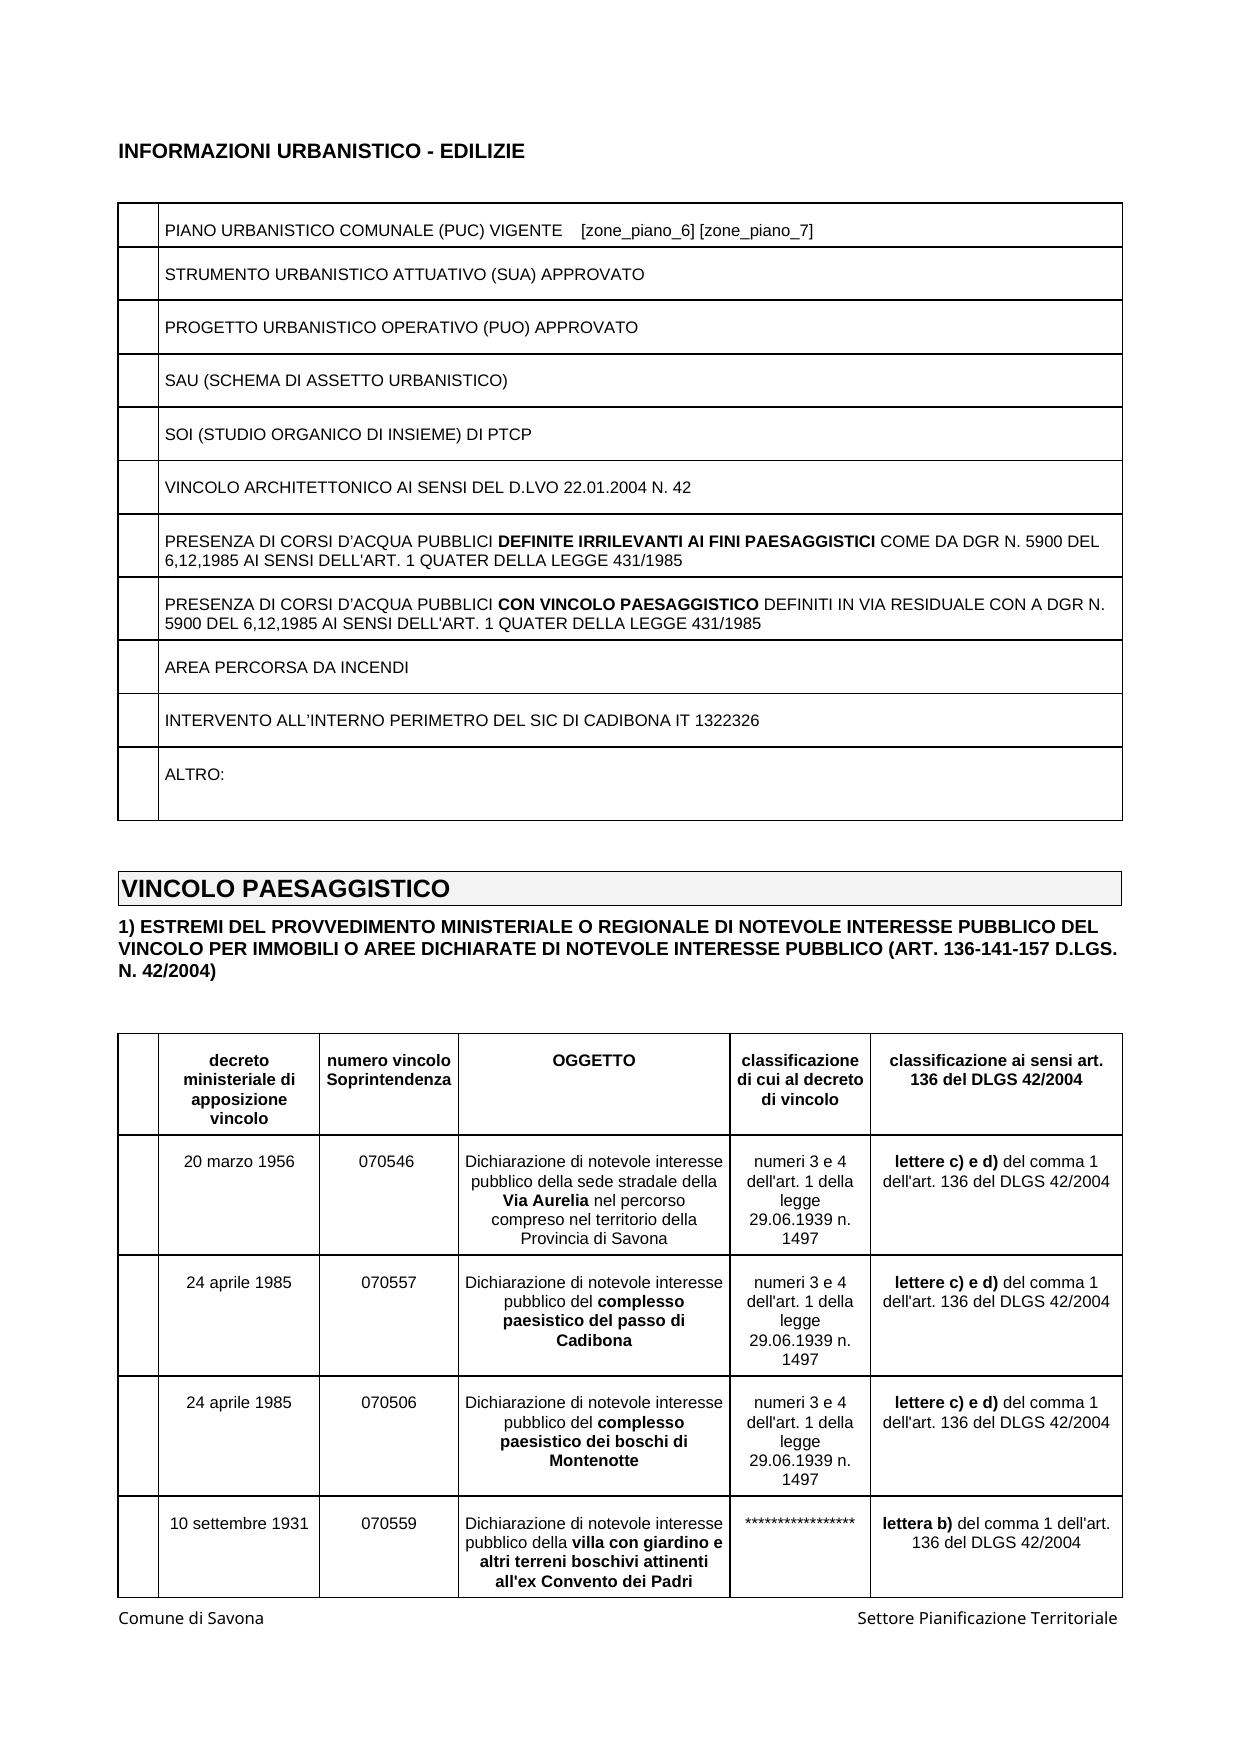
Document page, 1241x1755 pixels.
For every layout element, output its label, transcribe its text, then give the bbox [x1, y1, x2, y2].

table_cell PRESENZA DI CORSI D’ACQUA PUBBLICI CON VINCOLO PAESAGGISTICO DEFINITI IN VIA RESIDUALE CON A DGR N. 5900 DEL 6,12,1985 AI SENSI DELL'ART. 1 QUATER DELLA LEGGE 431/1985 [159, 578, 1122, 639]
table_cell [119, 1136, 158, 1254]
table_cell VINCOLO ARCHITETTONICO AI SENSI DEL D.LVO 22.01.2004 N. 42 [159, 461, 1122, 513]
table_cell [119, 1256, 158, 1375]
table_cell 24 aprile 1985 [159, 1377, 319, 1495]
table_header [119, 204, 158, 246]
table_header numero vincolo Soprintendenza [320, 1034, 458, 1134]
table_cell SAU (SCHEMA DI ASSETTO URBANISTICO) [159, 355, 1122, 406]
table_cell lettere c) e d) del comma 1 dell'art. 136 del DLGS 42/2004 [871, 1136, 1122, 1254]
table_cell 070506 [320, 1377, 458, 1495]
table_cell [119, 408, 158, 460]
table_cell numeri 3 e 4 dell'art. 1 della legge 29.06.1939 n. 1497 [731, 1377, 870, 1495]
text VINCOLO PAESAGGISTICO [119, 872, 1121, 905]
table_header PIANO URBANISTICO COMUNALE (PUC) VIGENTE [zone_piano_6] [zone_piano_7] [159, 204, 1122, 246]
table_cell [119, 1377, 158, 1495]
table_cell STRUMENTO URBANISTICO ATTUATIVO (SUA) APPROVATO [159, 248, 1122, 299]
table_cell PRESENZA DI CORSI D’ACQUA PUBBLICI DEFINITE IRRILEVANTI AI FINI PAESAGGISTICI COME DA DGR N. 5900 DEL 6,12,1985 AI SENSI DELL'ART. 1 QUATER DELLA LEGGE 431/1985 [159, 515, 1122, 576]
table_cell AREA PERCORSA DA INCENDI [159, 641, 1122, 693]
table_cell [119, 461, 158, 513]
table_cell lettere c) e d) del comma 1 dell'art. 136 del DLGS 42/2004 [871, 1377, 1122, 1495]
table_cell [119, 301, 158, 353]
table_cell 070557 [320, 1256, 458, 1375]
table_cell 24 aprile 1985 [159, 1256, 319, 1375]
table_cell 10 settembre 1931 [159, 1497, 319, 1597]
table_cell [119, 748, 158, 819]
table_cell lettere c) e d) del comma 1 dell'art. 136 del DLGS 42/2004 [871, 1256, 1122, 1375]
table_cell ALTRO: [159, 748, 1122, 819]
table_cell [119, 694, 158, 746]
table_cell Dichiarazione di notevole interesse pubblico del complesso paesistico del passo di Cadibona [459, 1256, 729, 1375]
table_cell ***************** [731, 1497, 870, 1597]
table_cell Dichiarazione di notevole interesse pubblico della villa con giardino e altri terreni boschivi attinenti all'ex Convento dei Padri [459, 1497, 729, 1597]
table_cell PROGETTO URBANISTICO OPERATIVO (PUO) APPROVATO [159, 301, 1122, 353]
table_cell INTERVENTO ALL’INTERNO PERIMETRO DEL SIC DI CADIBONA IT 1322326 [159, 694, 1122, 746]
table_cell SOI (STUDIO ORGANICO DI INSIEME) DI PTCP [159, 408, 1122, 460]
table_header decreto ministeriale di apposizione vincolo [159, 1034, 319, 1134]
table_cell Dichiarazione di notevole interesse pubblico del complesso paesistico dei boschi di Montenotte [459, 1377, 729, 1495]
table_cell [119, 1497, 158, 1597]
table_header [119, 1034, 158, 1134]
table_cell [119, 578, 158, 639]
table_cell numeri 3 e 4 dell'art. 1 della legge 29.06.1939 n. 1497 [731, 1256, 870, 1375]
table_cell [119, 355, 158, 406]
table_cell [119, 641, 158, 693]
table_cell numeri 3 e 4 dell'art. 1 della legge 29.06.1939 n. 1497 [731, 1136, 870, 1254]
table_header classificazione di cui al decreto di vincolo [731, 1034, 870, 1134]
table_header classificazione ai sensi art. 136 del DLGS 42/2004 [871, 1034, 1122, 1134]
table_cell [119, 248, 158, 299]
table_header OGGETTO [459, 1034, 729, 1134]
table_cell 20 marzo 1956 [159, 1136, 319, 1254]
table_cell [119, 515, 158, 576]
table_cell 070559 [320, 1497, 458, 1597]
text INFORMAZIONI URBANISTICO - EDILIZIE [118, 139, 1122, 163]
table_cell Dichiarazione di notevole interesse pubblico della sede stradale della Via Aurelia nel percorso compreso nel territorio della Provincia di Savona [459, 1136, 729, 1254]
text 1) ESTREMI DEL PROVVEDIMENTO MINISTERIALE O REGIONALE DI NOTEVOLE INTERESSE PUBBLICO DEL VINCOLO PER IMMOBILI O AREE DICHIARATE DI NOTEVOLE INTERESSE PUBBLICO (ART. 136-141-157 D.LGS. N. 42/2004) [118, 916, 1122, 981]
table_cell 070546 [320, 1136, 458, 1254]
table_cell lettera b) del comma 1 dell'art. 136 del DLGS 42/2004 [871, 1497, 1122, 1597]
